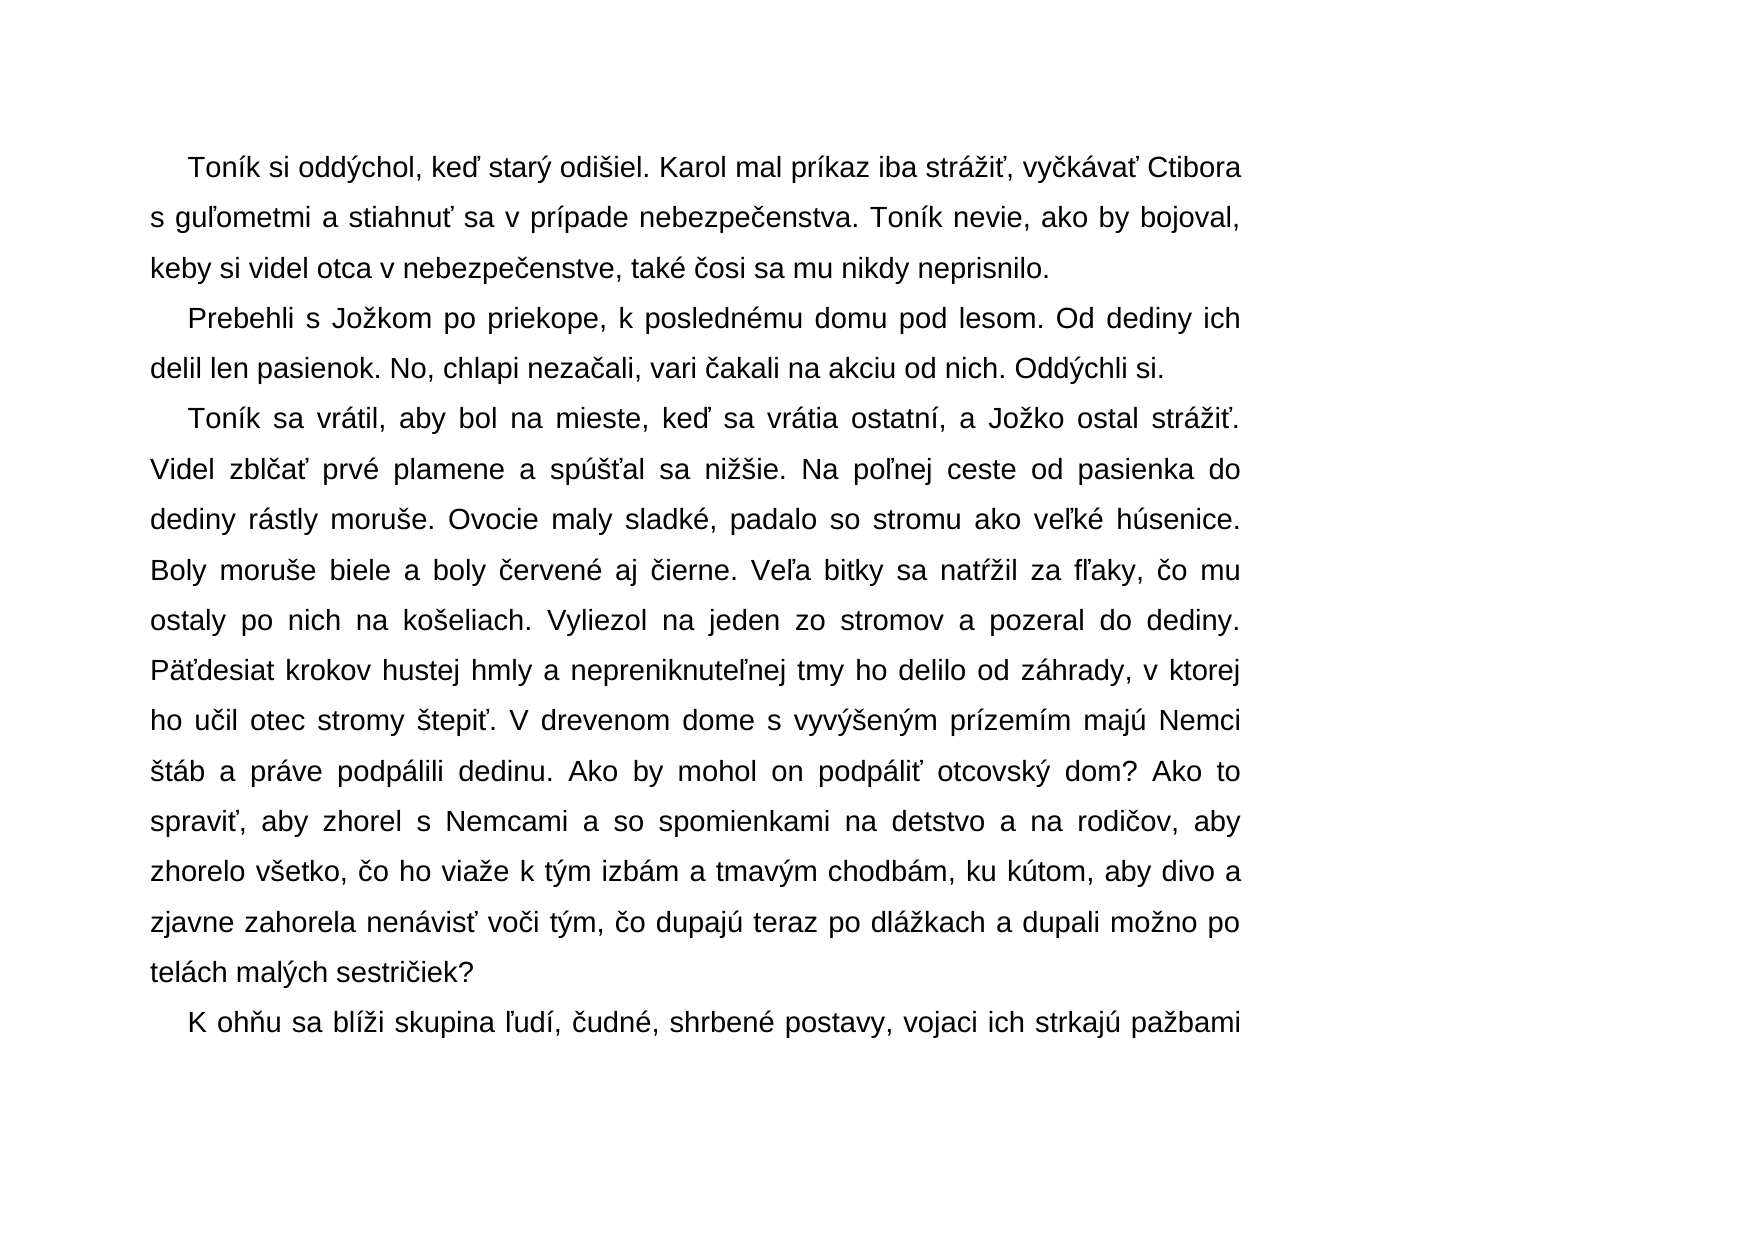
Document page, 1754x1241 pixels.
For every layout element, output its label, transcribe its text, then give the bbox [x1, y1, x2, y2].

text K ohňu sa blíži skupina ľudí, čudné, shrbené postavy, vojaci ich strkajú pažbami [150, 1005, 1243, 1039]
text Toník sa vrátil, aby bol na mieste, keď sa vrátia ostatní, a Jožko ostal strážiť. Videl zblčať prvé plamene a spúšťal sa nižšie. Na poľnej ceste od pasienka do dediny rástly moruše. Ovocie maly sladké, padalo so stromu ako veľké húsenice. Boly moruše biele a boly červené aj čierne. Veľa bitky sa natŕžil za fľaky, čo mu ostaly po nich na košeliach. Vyliezol na jeden zo stromov a pozeral do dediny. Päťdesiat krokov hustej hmly a nepreniknuteľnej tmy ho delilo od záhrady, v ktorej ho učil otec stromy štepiť. V drevenom dome s vyvýšeným prízemím majú Nemci štáb a práve podpálili dedinu. Ako by mohol on podpáliť otcovský dom? Ako to spraviť, aby zhorel s Nemcami a so spomienkami na detstvo a na rodičov, aby zhorelo všetko, čo ho viaže k tým izbám a tmavým chodbám, ku kútom, aby divo a zjavne zahorela nenávisť voči tým, čo dupajú teraz po dlážkach a dupali možno po telách malých sestričiek? [150, 402, 1243, 988]
text Prebehli s Jožkom po priekope, k poslednému domu pod lesom. Od dediny ich delil len pasienok. No, chlapi nezačali, vari čakali na akciu od nich. Oddýchli si. [150, 301, 1243, 385]
text Toník si oddýchol, keď starý odišiel. Karol mal príkaz iba strážiť, vyčkávať Ctibora s guľometmi a stiahnuť sa v prípade nebezpečenstva. Toník nevie, ako by bojoval, keby si videl otca v nebezpečenstve, také čosi sa mu nikdy neprisnilo. [150, 150, 1243, 284]
